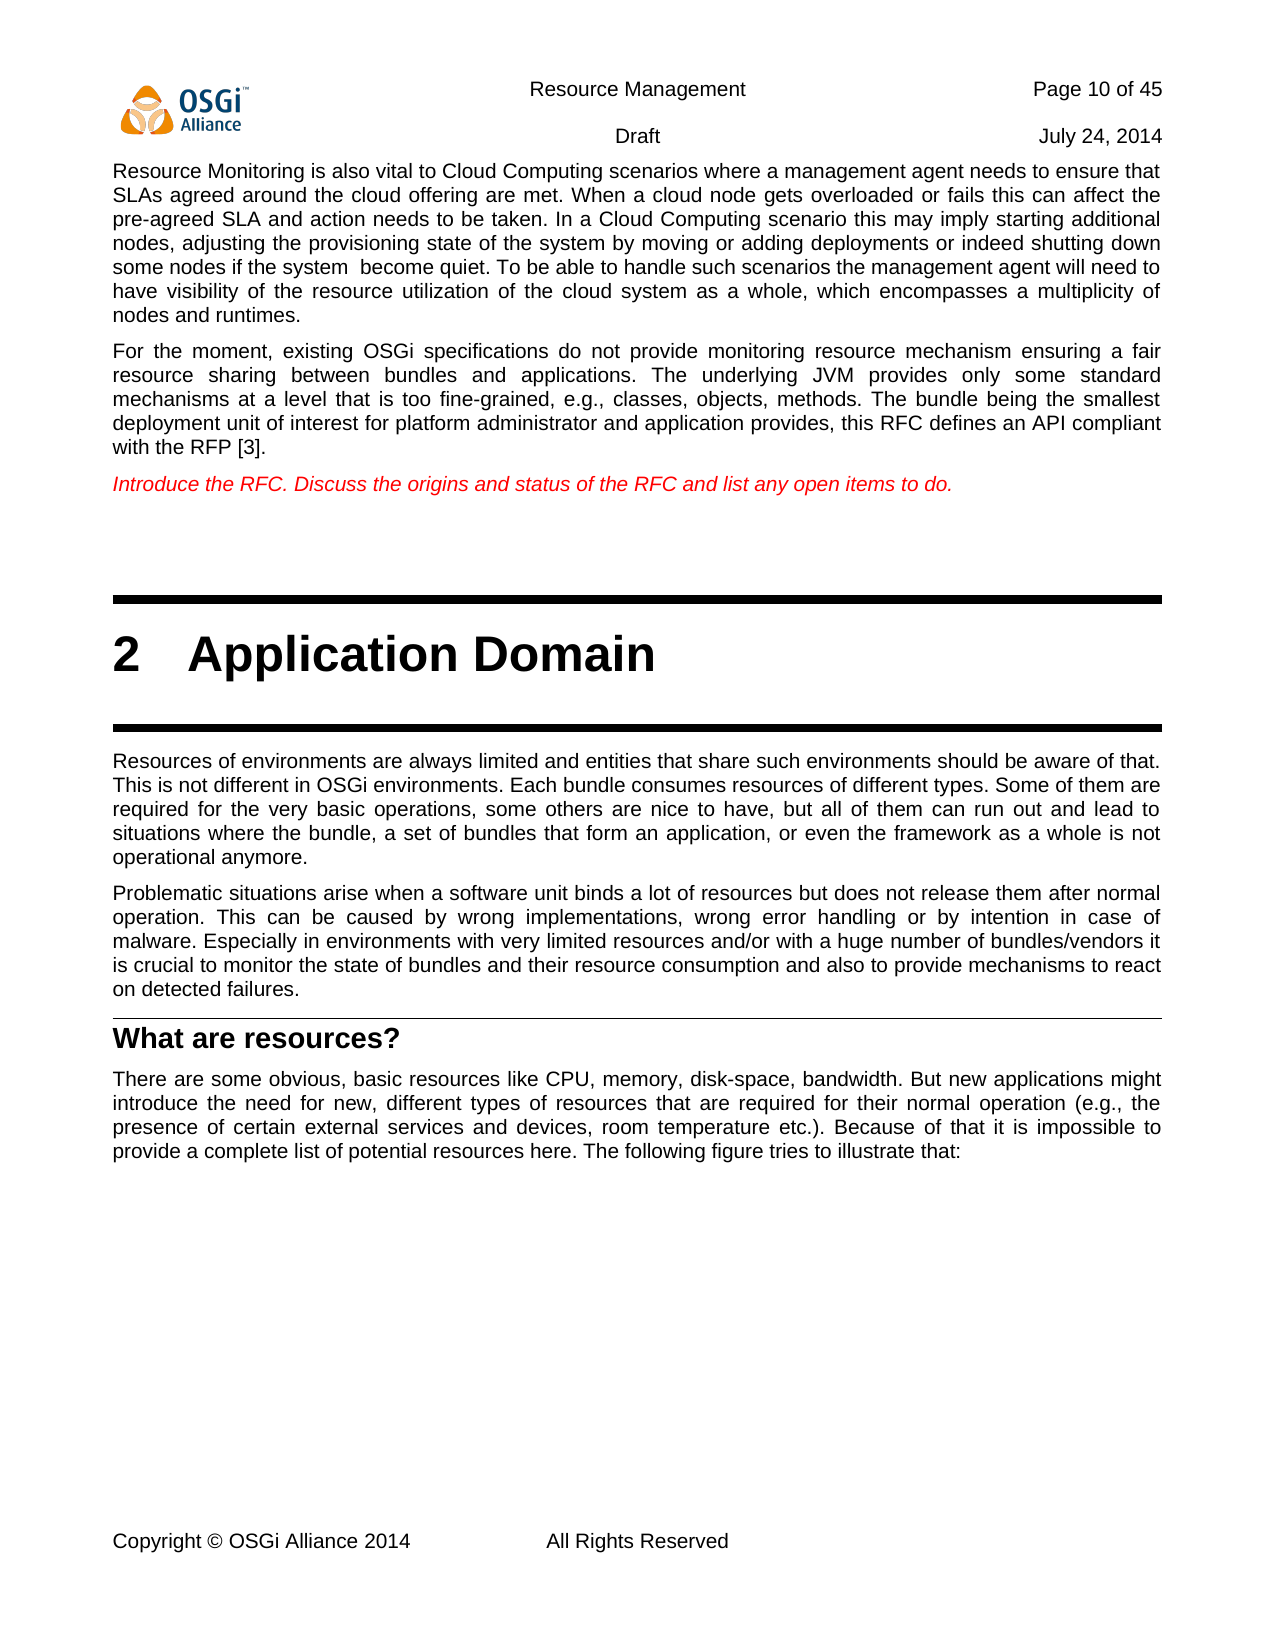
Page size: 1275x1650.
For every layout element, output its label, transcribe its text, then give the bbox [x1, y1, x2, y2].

text For the moment, existing OSGi specifications do not provide monitoring resource mechanism ensuring a fair resource sharing between bundles and applications. The underlying JVM provides only some standard mechanisms at a level that is too fine-grained, e.g., classes, objects, methods. The bundle being the smallest deployment unit of interest for platform administrator and application provides, this RFC defines an API compliant with the RFP [3]. [112, 339, 1162, 459]
text Resources of environments are always limited and entities that share such environments should be aware of that. This is not different in OSGi environments. Each bundle consumes resources of different types. Some of them are required for the very basic operations, some others are nice to have, but all of them can run out and lead to situations where the bundle, a set of bundles that form an application, or even the framework as a whole is not operational anymore. [112, 749, 1162, 868]
text Problematic situations arise when a software unit binds a lot of resources but does not release them after normal operation. This can be caused by wrong implementations, wrong error handling or by intention in case of malware. Especially in environments with very limited resources and/or with a huge number of bundles/vendors it is crucial to monitor the state of bundles and their resource consumption and also to provide mechanisms to react on detected failures. [112, 881, 1162, 1001]
text Introduce the RFC. Discuss the origins and status of the RFC and list any open items to do. [112, 471, 1162, 495]
picture [113, 78, 257, 142]
subtitle Application Domain [112, 596, 1162, 732]
text There are some obvious, basic resources like CPU, memory, disk-space, bandwidth. But new applications might introduce the need for new, different types of resources that are required for their normal operation (e.g., the presence of certain external services and devices, room temperature etc.). Because of that it is impossible to provide a complete list of potential resources here. The following figure tries to illustrate that: [112, 1067, 1162, 1162]
subtitle What are resources? [112, 1019, 1162, 1054]
text Resource Monitoring is also vital to Cloud Computing scenarios where a management agent needs to ensure that SLAs agreed around the cloud offering are met. When a cloud node gets overloaded or fails this can affect the pre-agreed SLA and action needs to be taken. In a Cloud Computing scenario this may imply starting additional nodes, adjusting the provisioning state of the system by moving or adding deployments or indeed shutting down some nodes if the system become quiet. To be able to handle such scenarios the management agent will need to have visibility of the resource utilization of the cloud system as a whole, which encompasses a multiplicity of nodes and runtimes. [112, 159, 1162, 327]
